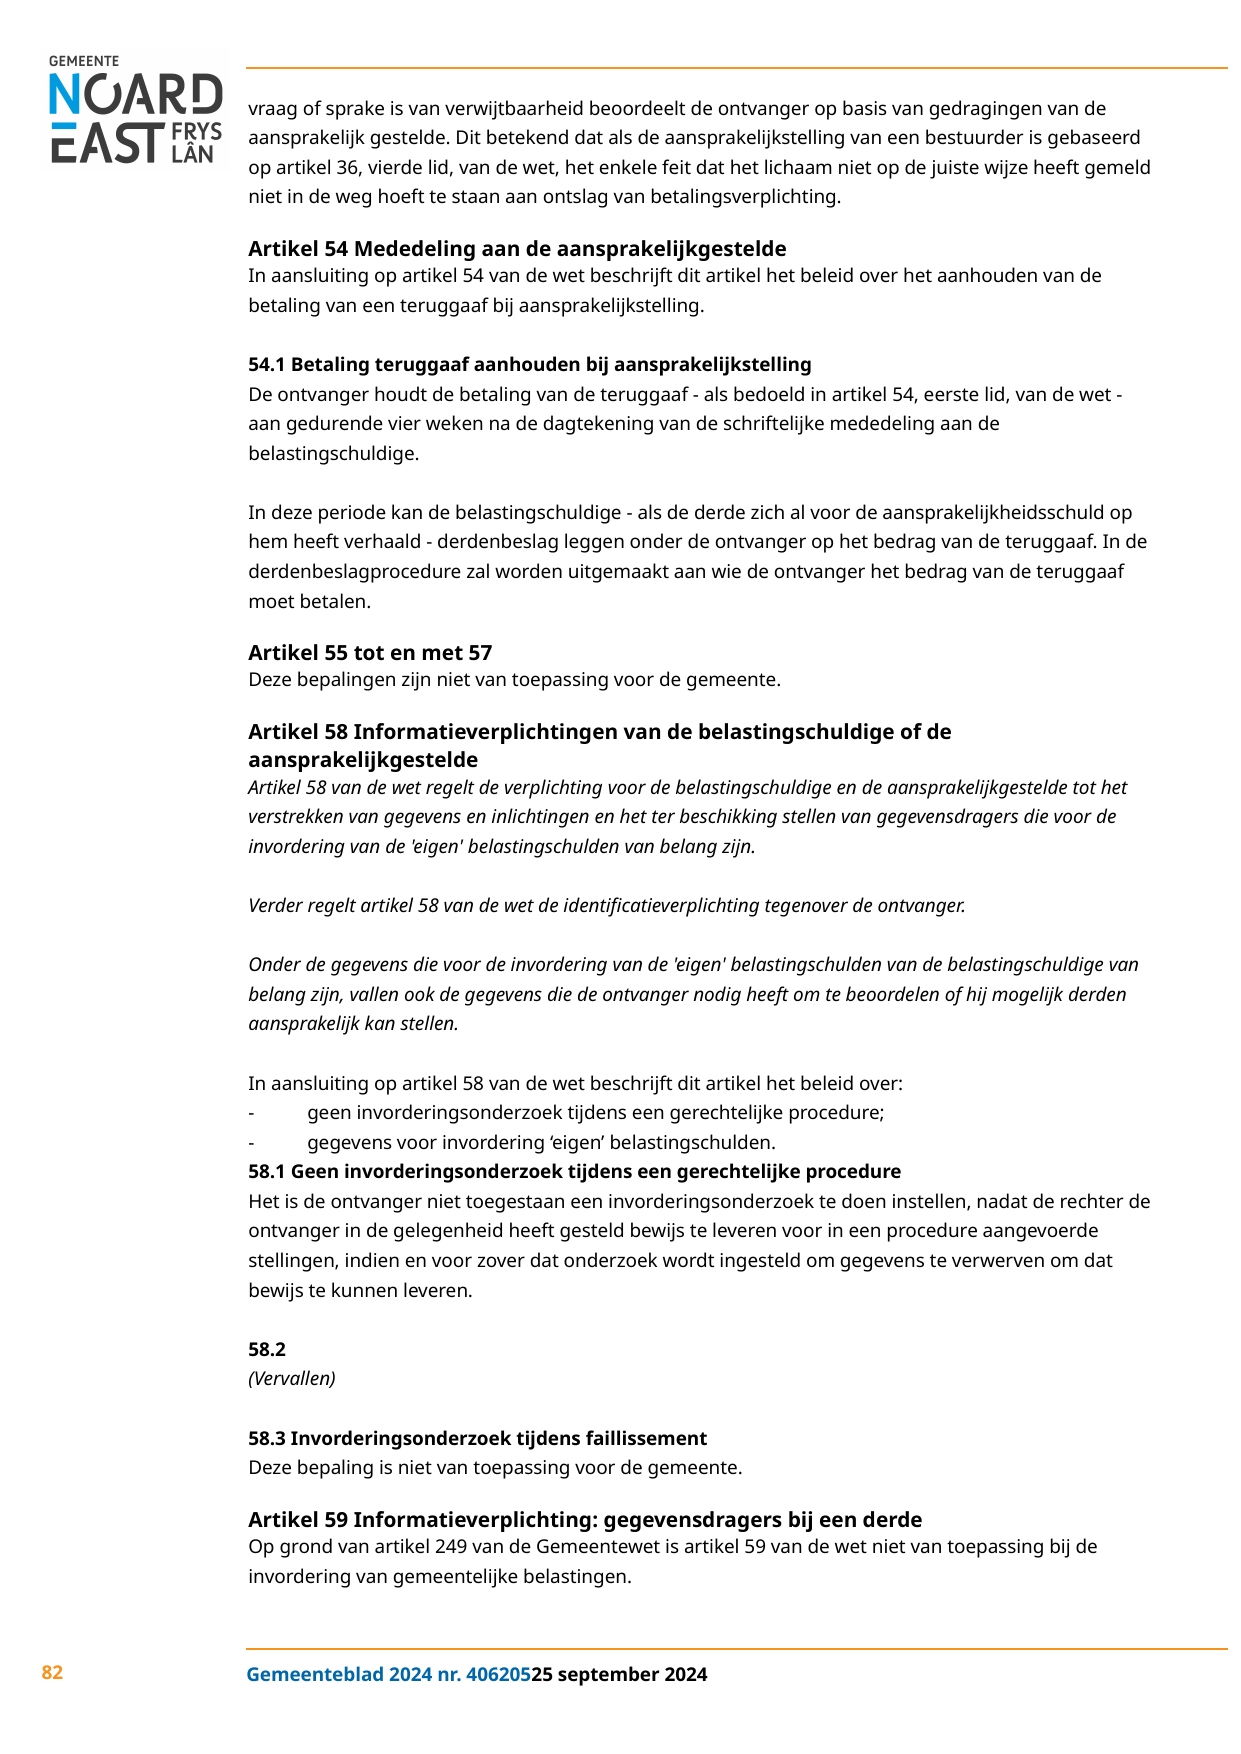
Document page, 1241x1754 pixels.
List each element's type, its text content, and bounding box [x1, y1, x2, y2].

text Artikel 58 van de wet regelt de verplichting voor de belastingschuldige en de aansprakelijkgestelde tot het verstrekken van gegevens en inlichtingen en het ter beschikking stellen van gegevensdragers die voor de invordering van de 'eigen' belastingschulden van belang zijn. [248, 774, 1152, 859]
picture [41, 47, 231, 172]
list geen invorderingsonderzoek tijdens een gerechtelijke procedure; [248, 1099, 1152, 1125]
text 58.2 [248, 1336, 1152, 1362]
text Verder regelt artikel 58 van de wet de identificatieverplichting tegenover de ontvanger. [248, 892, 1152, 918]
text De ontvanger houdt de betaling van de teruggaaf - als bedoeld in artikel 54, eerste lid, van de wet - aan gedurende vier weken na de dagtekening van de schriftelijke mededeling aan de belastingschuldige. [248, 381, 1152, 466]
text Deze bepalingen zijn niet van toepassing voor de gemeente. [248, 667, 1152, 692]
text Artikel 54 Mededeling aan de aansprakelijkgestelde [248, 234, 1152, 262]
text Artikel 58 Informatieverplichtingen van de belastingschuldige of de aansprakelijkgestelde [248, 717, 1152, 774]
text 58.1 Geen invorderingsonderzoek tijdens een gerechtelijke procedure [248, 1158, 1152, 1184]
text In aansluiting op artikel 58 van de wet beschrijft dit artikel het beleid over: [248, 1070, 1152, 1096]
text Artikel 55 tot en met 57 [248, 638, 1152, 667]
text Het is de ontvanger niet toegestaan een invorderingsonderzoek te doen instellen, nadat de rechter de ontvanger in de gelegenheid heeft gesteld bewijs te leveren voor in een procedure aangevoerde stellingen, indien en voor zover dat onderzoek wordt ingesteld om gegevens te verwerven om dat bewijs te kunnen leveren. [248, 1188, 1152, 1303]
text In aansluiting op artikel 54 van de wet beschrijft dit artikel het beleid over het aanhouden van de betaling van een teruggaaf bij aansprakelijkstelling. [248, 262, 1152, 318]
text In deze periode kan de belastingschuldige - als de derde zich al voor de aansprakelijkheidsschuld op hem heeft verhaald - derdenbeslag leggen onder de ontvanger op het bedrag van de teruggaaf. In de derdenbeslagprocedure zal worden uitgemaakt aan wie de ontvanger het bedrag van de teruggaaf moet betalen. [248, 499, 1152, 613]
text Onder de gegevens die voor de invordering van de 'eigen' belastingschulden van de belastingschuldige van belang zijn, vallen ook de gegevens die de ontvanger nodig heeft om te beoordelen of hij mogelijk derden aansprakelijk kan stellen. [248, 951, 1152, 1036]
text vraag of sprake is van verwijtbaarheid beoordeelt de ontvanger op basis van gedragingen van de aansprakelijk gestelde. Dit betekend dat als de aansprakelijkstelling van een bestuurder is gebaseerd op artikel 36, vierde lid, van de wet, het enkele feit dat het lichaam niet op de juiste wijze heeft gemeld niet in de weg hoeft te staan aan ontslag van betalingsverplichting. [248, 95, 1152, 209]
text Deze bepaling is niet van toepassing voor de gemeente. [248, 1454, 1152, 1480]
text Op grond van artikel 249 van de Gemeentewet is artikel 59 van de wet niet van toepassing bij de invordering van gemeentelijke belastingen. [248, 1533, 1152, 1588]
text 58.3 Invorderingsonderzoek tijdens faillissement [248, 1425, 1152, 1451]
text Artikel 59 Informatieverplichting: gegevensdragers bij een derde [248, 1505, 1152, 1533]
text (Vervallen) [248, 1366, 1152, 1391]
list gegevens voor invordering ‘eigen’ belastingschulden. [248, 1129, 1152, 1155]
text 54.1 Betaling teruggaaf aanhouden bij aansprakelijkstelling [248, 351, 1152, 377]
